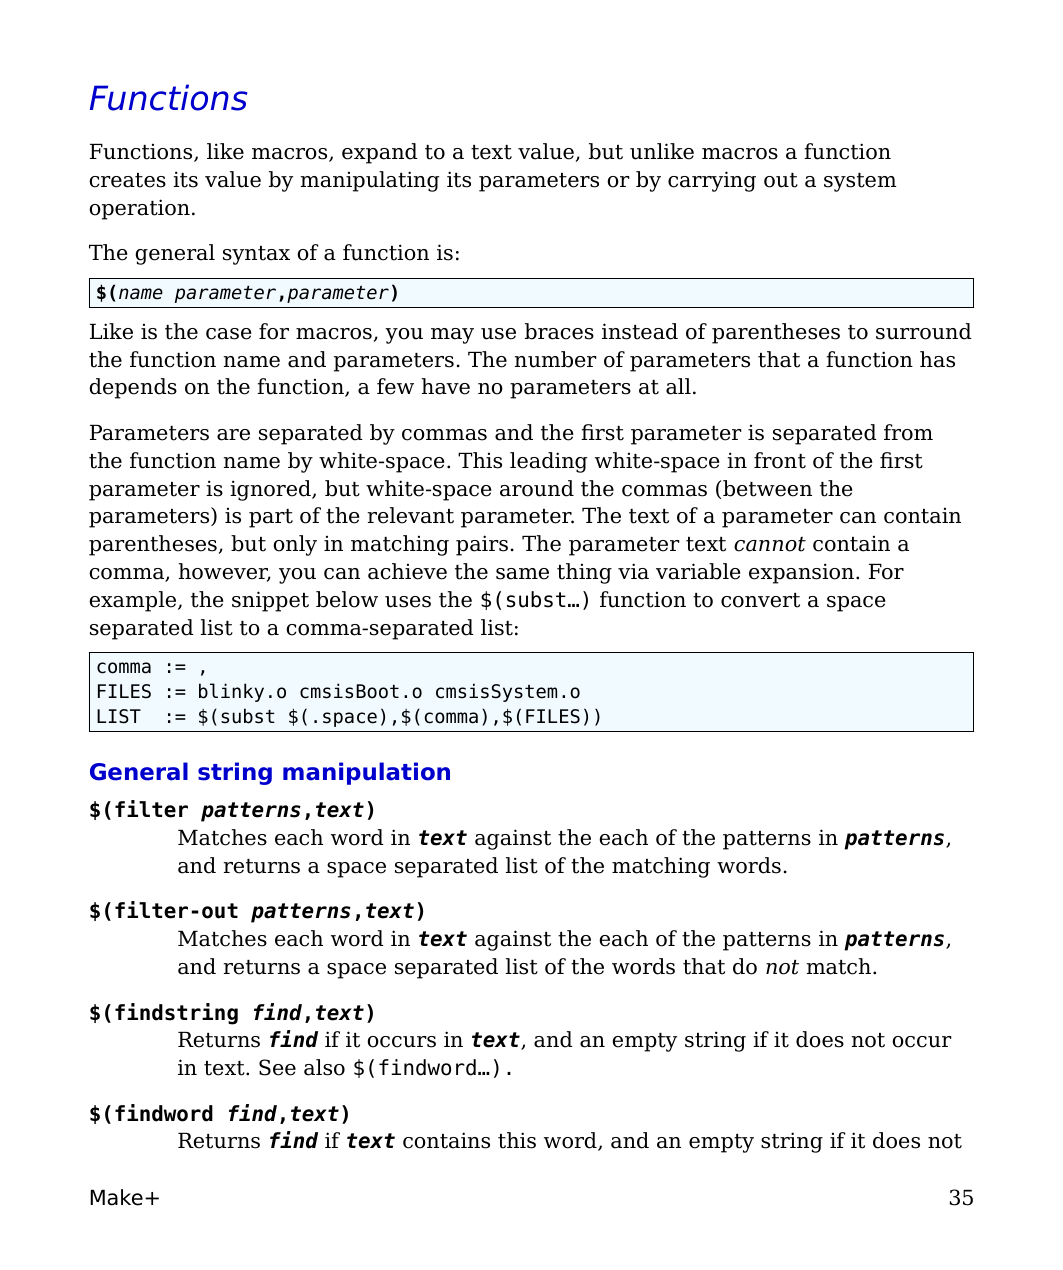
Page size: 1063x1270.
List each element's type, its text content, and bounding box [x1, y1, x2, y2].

text comma := , [90, 653, 973, 677]
text $(findword find,text) Returns find if text contains this word, and an empty string if it does not [88, 1102, 974, 1154]
text $(filter-out patterns,text) Matches each word in text against the each of the patterns in patterns, and returns a space separated list of the words that do not match. [88, 899, 974, 979]
subtitle General string manipulation [88, 759, 974, 786]
text $(findstring find,text) Returns find if it occurs in text, and an empty string if it does not occur in text. See also $(findword…). [88, 1001, 974, 1080]
text Like is the case for macros, you may use braces instead of parentheses to surround the function name and parameters. The number of parameters that a function has depends on the function, a few have no parameters at all. [88, 320, 974, 400]
subtitle Functions [88, 80, 974, 119]
text Parameters are separated by commas and the first parameter is separated from the function name by white-space. This leading white-space in front of the first parameter is ignored, but white-space around the commas (between the parameters) is part of the relevant parameter. The text of a parameter can contain parentheses, but only in matching pairs. The parameter text cannot contain a comma, however, you can achieve the same thing via variable expansion. For example, the snippet below uses the $(subst…) function to convert a space separated list to a comma-separated list: [88, 421, 974, 640]
text Functions, like macros, expand to a text value, but unlike macros a function creates its value by manipulating its parameters or by carrying out a system operation. [88, 140, 974, 220]
text FILES := blinky.o cmsisBoot.o cmsisSystem.o [90, 677, 973, 702]
text LIST := $(subst $(.space),$(comma),$(FILES)) [90, 702, 973, 731]
text $(name parameter,parameter) [90, 279, 973, 307]
text The general syntax of a function is: [88, 241, 974, 266]
text $(filter patterns,text) Matches each word in text against the each of the patterns in patterns, and returns a space separated list of the matching words. [88, 798, 974, 878]
